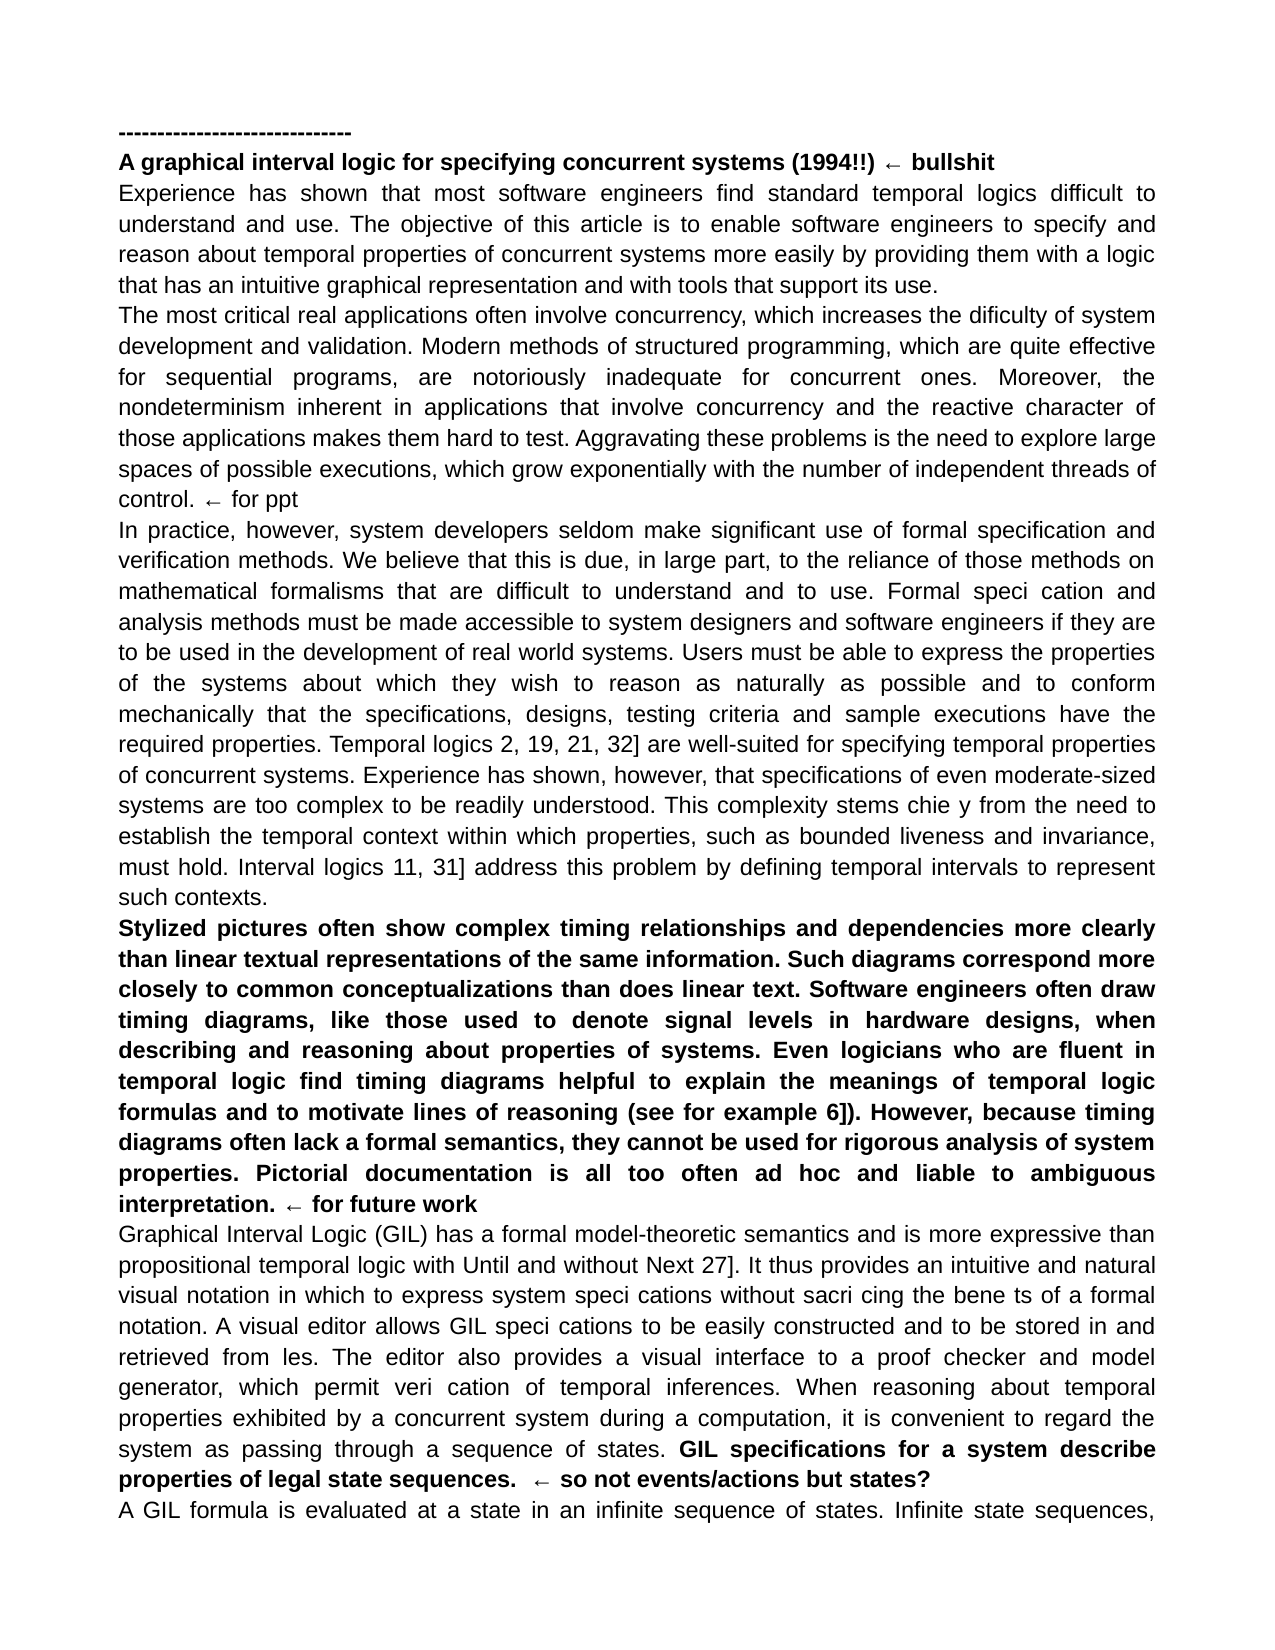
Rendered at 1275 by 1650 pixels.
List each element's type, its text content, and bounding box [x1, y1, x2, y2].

text Experience has shown that most software engineers find standard temporal logics difficult to understand and use. The objective of this article is to enable software engineers to specify and reason about temporal properties of concurrent systems more easily by providing them with a logic that has an intuitive graphical representation and with tools that support its use. [118, 179, 1157, 298]
text A GIL formula is evaluated at a state in an infinite sequence of states. Infinite state sequences, [118, 1496, 1157, 1523]
text Stylized pictures often show complex timing relationships and dependencies more clearly than linear textual representations of the same information. Such diagrams correspond more closely to common conceptualizations than does linear text. Software engineers often draw timing diagrams, like those used to denote signal levels in hardware designs, when describing and reasoning about properties of systems. Even logicians who are fluent in temporal logic find timing diagrams helpful to explain the meanings of temporal logic formulas and to motivate lines of reasoning (see for example 6]). However, because timing diagrams often lack a formal semantics, they cannot be used for rigorous analysis of system properties. Pictorial documentation is all too often ad hoc and liable to ambiguous interpretation. ← for future work [118, 914, 1157, 1217]
text Graphical Interval Logic (GIL) has a formal model-theoretic semantics and is more expressive than propositional temporal logic with Until and without Next 27]. It thus provides an intuitive and natural visual notation in which to express system speci cations without sacri cing the bene ts of a formal notation. A visual editor allows GIL speci cations to be easily constructed and to be stored in and retrieved from les. The editor also provides a visual interface to a proof checker and model generator, which permit veri cation of temporal inferences. When reasoning about temporal properties exhibited by a concurrent system during a computation, it is convenient to regard the system as passing through a sequence of states. GIL specifications for a system describe properties of legal state sequences. ← so not events/actions but states? [118, 1221, 1157, 1492]
text ------------------------------ [118, 118, 1157, 145]
text The most critical real applications often involve concurrency, which increases the dificulty of system development and validation. Modern methods of structured programming, which are quite effective for sequential programs, are notoriously inadequate for concurrent ones. Moreover, the nondeterminism inherent in applications that involve concurrency and the reactive character of those applications makes them hard to test. Aggravating these problems is the need to explore large spaces of possible executions, which grow exponentially with the number of independent threads of control. ← for ppt [118, 302, 1157, 512]
text In practice, however, system developers seldom make significant use of formal specification and verification methods. We believe that this is due, in large part, to the reliance of those methods on mathematical formalisms that are difficult to understand and to use. Formal speci cation and analysis methods must be made accessible to system designers and software engineers if they are to be used in the development of real world systems. Users must be able to express the properties of the systems about which they wish to reason as naturally as possible and to conform mechanically that the specifications, designs, testing criteria and sample executions have the required properties. Temporal logics 2, 19, 21, 32] are well-suited for specifying temporal properties of concurrent systems. Experience has shown, however, that specifications of even moderate-sized systems are too complex to be readily understood. This complexity stems chie y from the need to establish the temporal context within which properties, such as bounded liveness and invariance, must hold. Interval logics 11, 31] address this problem by defining temporal intervals to represent such contexts. [118, 516, 1157, 911]
text A graphical interval logic for specifying concurrent systems (1994!!) ← bullshit [118, 149, 1157, 176]
